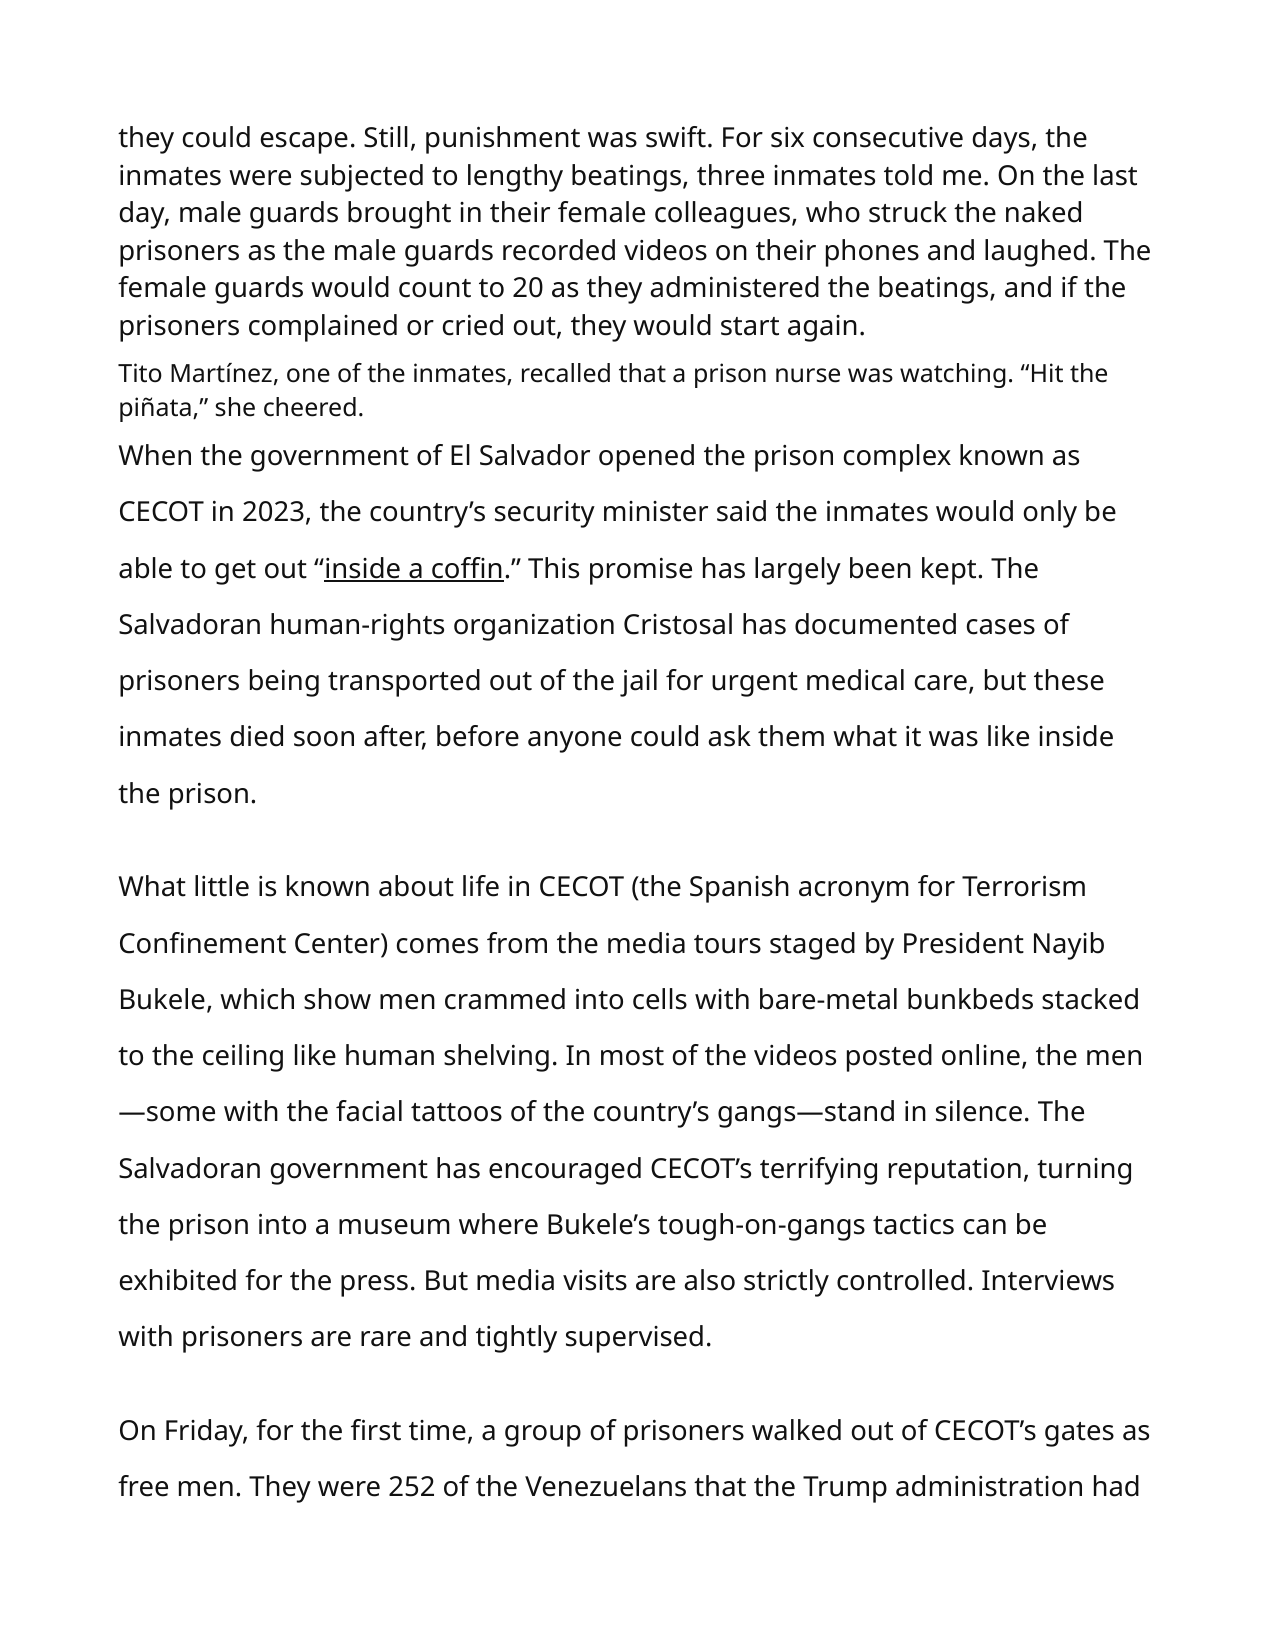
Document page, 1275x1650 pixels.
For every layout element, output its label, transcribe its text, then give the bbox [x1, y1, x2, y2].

text When the government of El Salvador opened the prison complex known as CECOT in 2023, the country’s security minister said the inmates would only be able to get out “inside a coffin.” This promise has largely been kept. The Salvadoran human-rights organization Cristosal has documented cases of prisoners being transported out of the jail for urgent medical care, but these inmates died soon after, before anyone could ask them what it was like inside the prison. [118, 436, 1157, 811]
text they could escape. Still, punishment was swift. For six consecutive days, the inmates were subjected to lengthy beatings, three inmates told me. On the last day, male guards brought in their female colleagues, who struck the naked prisoners as the male guards recorded videos on their phones and laughed. The female guards would count to 20 as they administered the beatings, and if the prisoners complained or cried out, they would start again. [118, 118, 1157, 343]
text Tito Martínez, one of the inmates, recalled that a prison nurse was watching. “Hit the piñata,” she cheered. [118, 356, 1157, 424]
text On Friday, for the first time, a group of prisoners walked out of CECOT’s gates as free men. They were 252 of the Venezuelans that the Trump administration had [118, 1411, 1157, 1505]
text What little is known about life in CECOT (the Spanish acronym for Terrorism Confinement Center) comes from the media tours staged by President Nayib Bukele, which show men crammed into cells with bare-metal bunkbeds stacked to the ceiling like human shelving. In most of the videos posted online, the men—some with the facial tattoos of the country’s gangs—stand in silence. The Salvadoran government has encouraged CECOT’s terrifying reputation, turning the prison into a museum where Bukele’s tough-on-gangs tactics can be exhibited for the press. But media visits are also strictly controlled. Interviews with prisoners are rare and tightly supervised. [118, 867, 1157, 1355]
